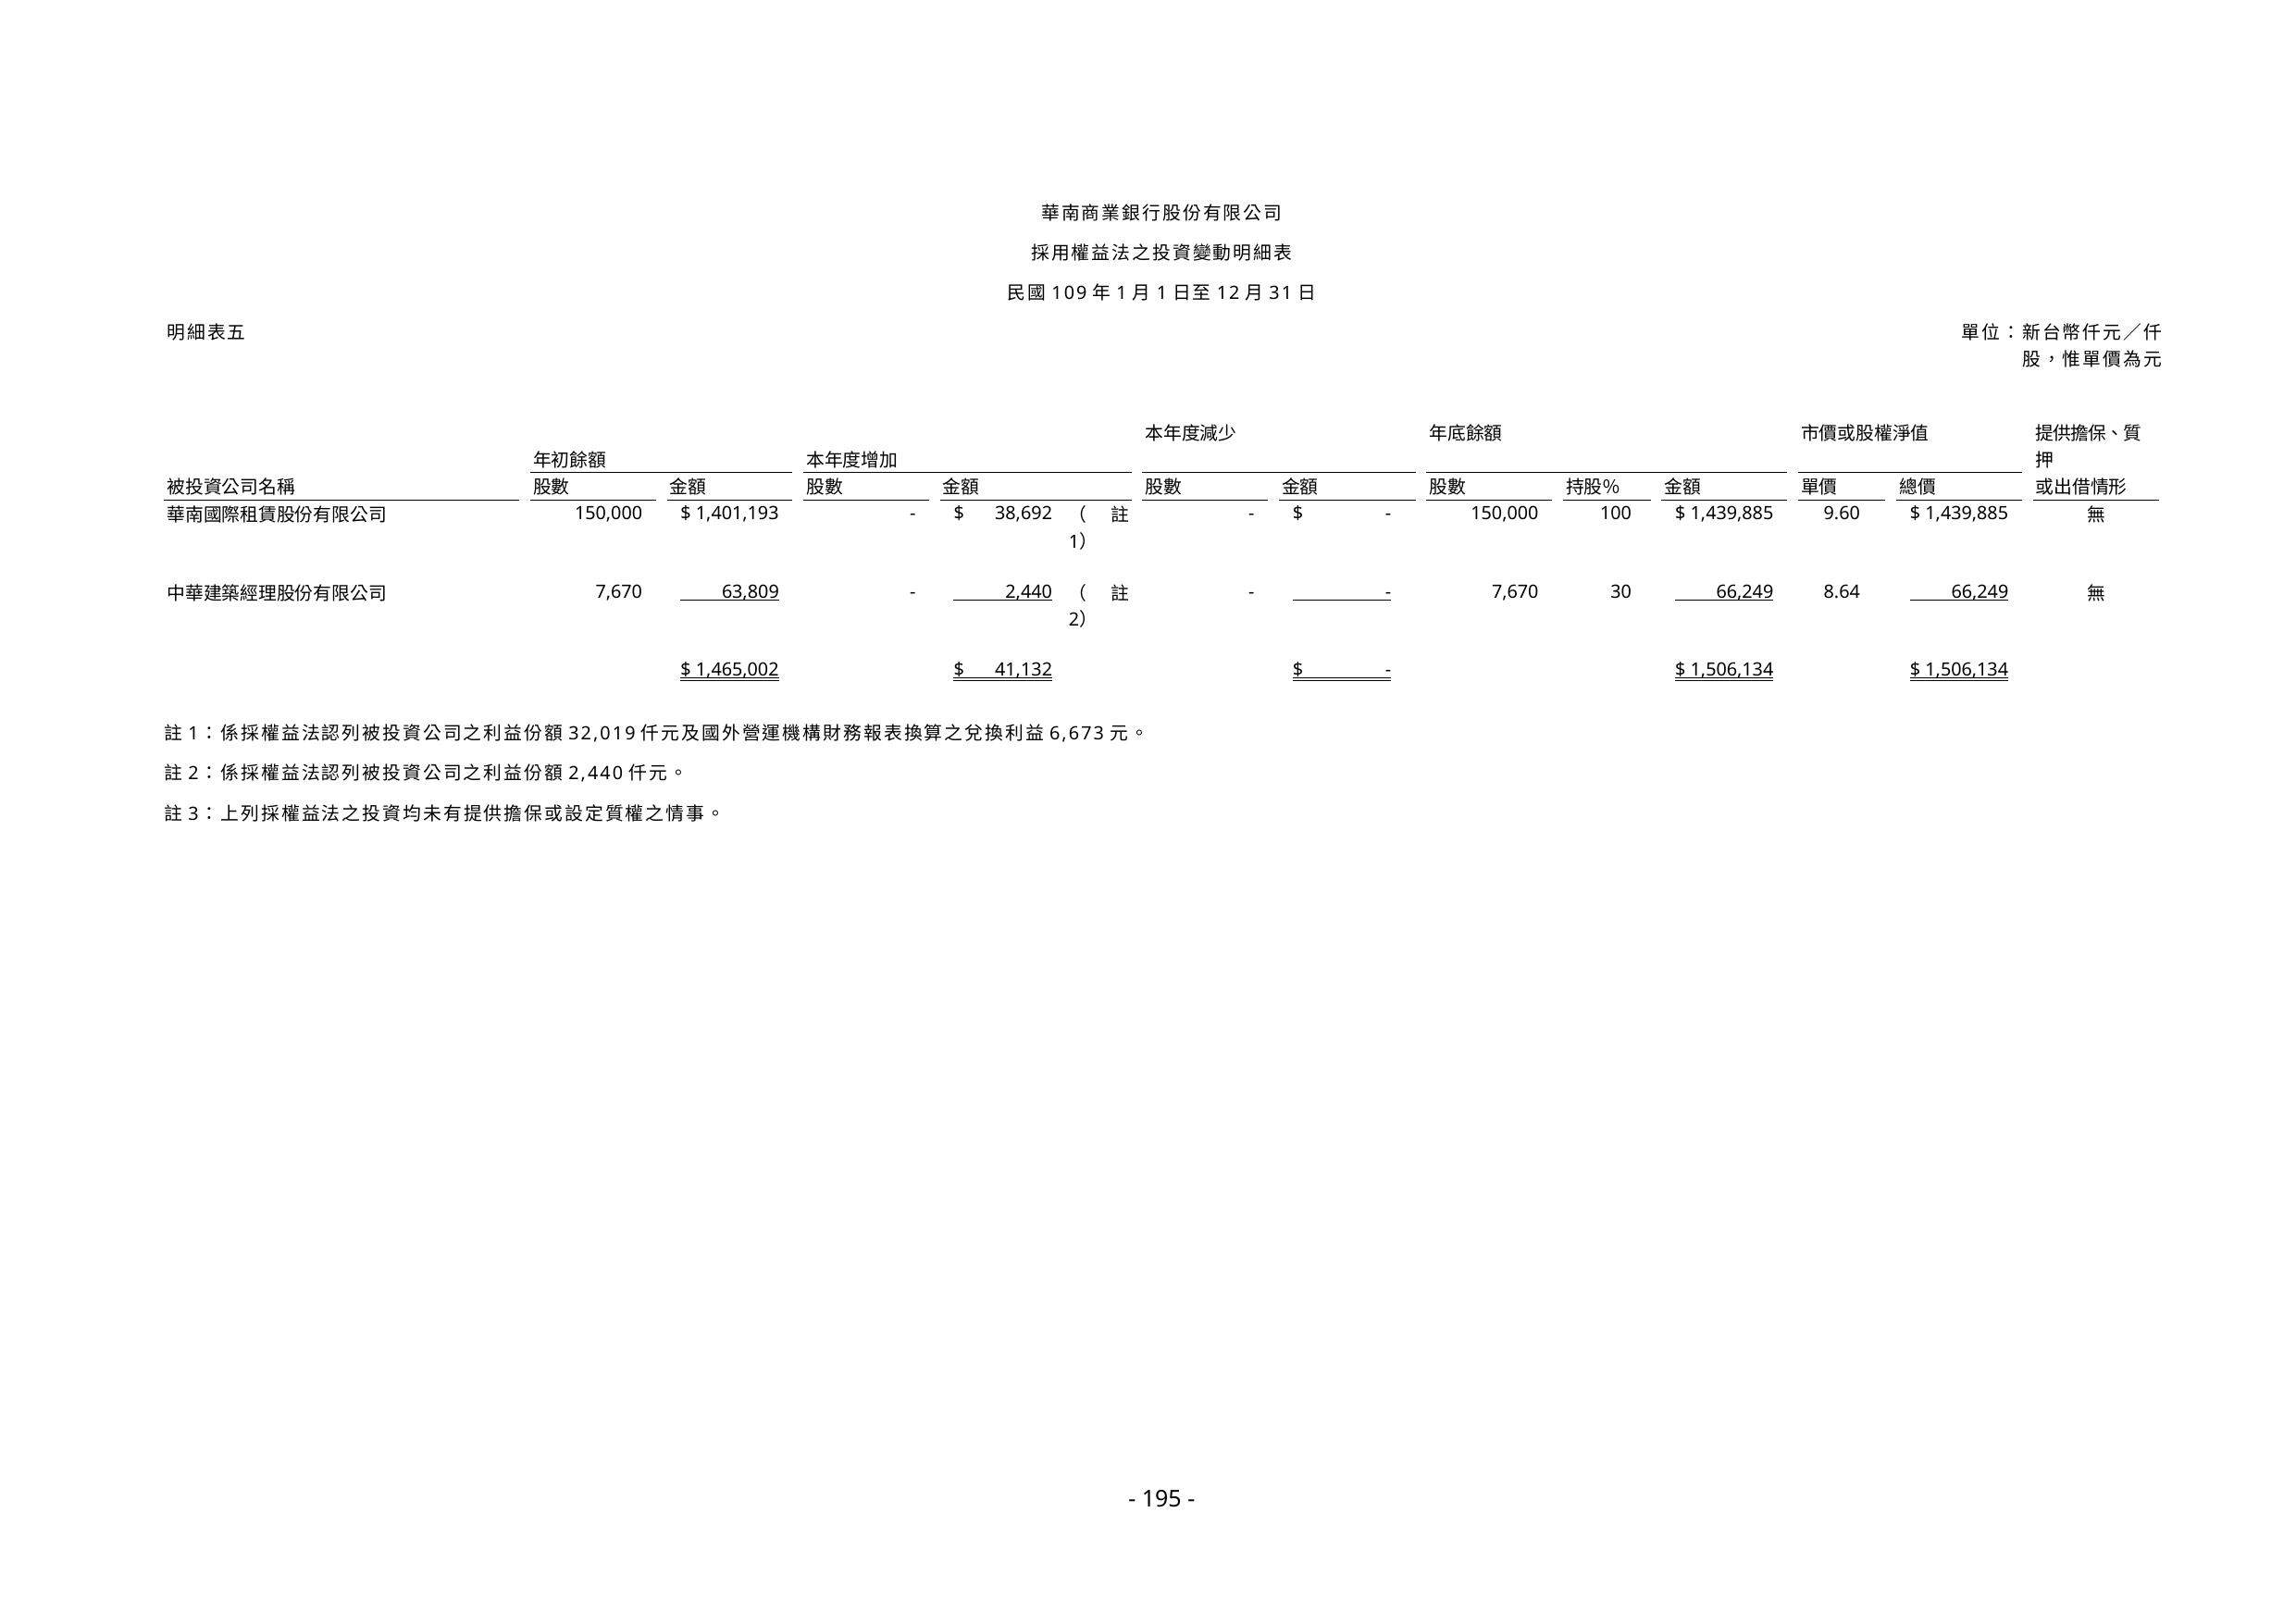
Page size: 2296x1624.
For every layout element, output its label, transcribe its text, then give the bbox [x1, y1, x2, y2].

table_cell 9.60 [1798, 501, 1885, 553]
table_cell [1651, 578, 1661, 631]
table_cell [1651, 553, 1661, 578]
table_cell （註2） [1066, 578, 1131, 631]
table_cell 無 [2033, 578, 2158, 631]
table_cell [1405, 632, 1415, 656]
table_cell 被投資公司名稱 [164, 472, 519, 500]
table_cell 66,249 [1661, 578, 1787, 631]
table_cell [656, 632, 667, 656]
table_cell [1552, 657, 1563, 681]
table_header 單位：新台幣仟元／仟 股，惟單價為元 [1164, 318, 2165, 381]
table_cell [1426, 657, 1552, 681]
table_cell [803, 553, 929, 578]
table_cell [530, 632, 656, 656]
table_cell [792, 578, 803, 631]
table_cell 金額 [667, 473, 792, 500]
table_cell [1132, 632, 1142, 656]
table_cell [1787, 500, 1798, 553]
table_cell [519, 657, 530, 681]
text 採用權益法之投資變動明細表 [164, 239, 2159, 265]
table_cell [1552, 632, 1563, 656]
table_cell [929, 500, 940, 553]
table_cell [164, 553, 519, 578]
table_cell [1066, 553, 1131, 578]
table_cell [1142, 553, 1268, 578]
table_cell 總價 [1896, 473, 2022, 500]
table_cell （註1） [1066, 501, 1131, 553]
table_cell [1142, 657, 1268, 681]
table_cell - [803, 578, 929, 631]
table_cell [1787, 553, 1798, 578]
table_cell [1787, 578, 1798, 631]
table_cell [1896, 553, 2022, 578]
table_cell [1416, 500, 1426, 553]
table_cell [1798, 632, 1885, 656]
table_cell [1563, 632, 1650, 656]
table_cell [1268, 632, 1279, 656]
table_cell [1885, 578, 1896, 631]
text 註1：係採權益法認列被投資公司之利益份額32,019仟元及國外營運機構財務報表換算之兌換利益6,673元。 [164, 719, 2159, 746]
table_cell [1416, 632, 1426, 656]
table_cell [1661, 553, 1787, 578]
table_cell [1405, 501, 1415, 553]
table_cell 150,000 [1426, 501, 1552, 553]
table_cell [519, 500, 530, 553]
table_header 本年度增加 [803, 419, 1131, 472]
table_cell [1563, 657, 1650, 681]
table_cell [1787, 632, 1798, 656]
table_cell [1426, 632, 1552, 656]
table_cell [656, 657, 667, 681]
table_cell [1416, 657, 1426, 681]
table_cell [1142, 632, 1268, 656]
table_cell [1651, 657, 1661, 681]
table_cell [1279, 632, 1405, 656]
table_cell [1787, 657, 1798, 681]
table_cell [1416, 553, 1426, 578]
table_cell [1405, 553, 1415, 578]
table_header [519, 419, 530, 472]
table_cell [2033, 553, 2158, 578]
table_cell [940, 553, 1066, 578]
table_cell [2022, 632, 2033, 656]
table_cell [1552, 553, 1563, 578]
table_cell [2022, 472, 2033, 500]
table_cell [1132, 472, 1142, 500]
table_cell [792, 657, 803, 681]
table_cell [803, 657, 929, 681]
table_cell [803, 632, 929, 656]
table_cell [1885, 553, 1896, 578]
table_cell 30 [1563, 578, 1650, 631]
table_cell 單價 [1798, 473, 1885, 500]
table_cell 63,809 [667, 578, 792, 631]
table_cell [929, 473, 940, 500]
table_header [1132, 419, 1142, 472]
table_cell [2022, 553, 2033, 578]
table_cell $ 38,692 [940, 501, 1066, 553]
table_cell [1885, 657, 1896, 681]
text 註3：上列採權益法之投資均未有提供擔保或設定質權之情事。 [164, 799, 2159, 825]
table_cell [1651, 500, 1661, 553]
table_cell 或出借情形 [2033, 472, 2158, 500]
table_cell - [803, 501, 929, 553]
table_cell [792, 500, 803, 553]
table_cell [2022, 578, 2033, 631]
table_cell [1798, 657, 1885, 681]
table_cell [1268, 657, 1279, 681]
table_cell [1132, 500, 1142, 553]
table_cell $ 1,506,134 [1661, 657, 1787, 681]
table_cell $ 1,439,885 [1896, 501, 2022, 553]
table_cell [1132, 553, 1142, 578]
table_cell $ - [1279, 657, 1405, 681]
table_cell [519, 578, 530, 631]
table_cell 中華建築經理股份有限公司 [164, 578, 519, 631]
table_header 年初餘額 [530, 419, 792, 472]
table_cell [667, 553, 792, 578]
table_cell 66,249 [1896, 578, 2022, 631]
table_header [1416, 419, 1426, 472]
table_cell [164, 632, 519, 656]
table_cell $ 1,401,193 [667, 501, 792, 553]
table_cell [1661, 632, 1787, 656]
table_cell [1405, 578, 1415, 631]
table_cell [1416, 578, 1426, 631]
table_cell [792, 553, 803, 578]
table_cell [2033, 657, 2158, 681]
table_cell [656, 473, 667, 500]
table_header [164, 419, 519, 472]
table_cell 股數 [530, 473, 656, 500]
table_cell [1066, 657, 1131, 681]
table_cell [1132, 657, 1142, 681]
table_cell [1552, 578, 1563, 631]
table_header [1787, 419, 1798, 472]
table_cell [656, 578, 667, 631]
table_cell $ - [1279, 501, 1405, 553]
table_cell [1416, 472, 1426, 500]
table_cell [929, 657, 940, 681]
table_cell [1268, 473, 1279, 500]
table_header [2022, 419, 2033, 472]
table_cell $ 1,465,002 [667, 657, 792, 681]
table_cell [1651, 473, 1661, 500]
table_cell [519, 472, 530, 500]
table_cell 股數 [1426, 473, 1552, 500]
table_cell 無 [2033, 501, 2158, 553]
table_cell [1552, 500, 1563, 553]
table_cell [1268, 500, 1279, 553]
table_cell [656, 553, 667, 578]
table_cell [1885, 473, 1896, 500]
table_header 明細表五 [164, 318, 1164, 381]
table_cell [1651, 632, 1661, 656]
table_cell 華南國際租賃股份有限公司 [164, 501, 519, 553]
table_cell 股數 [1142, 473, 1268, 500]
table_cell [929, 578, 940, 631]
table_cell 8.64 [1798, 578, 1885, 631]
table_cell 股數 [803, 473, 929, 500]
table_cell [2033, 632, 2158, 656]
table_cell [1552, 473, 1563, 500]
table_cell [1268, 578, 1279, 631]
text 民國109年1月1日至12月31日 [164, 279, 2159, 304]
table_cell [519, 632, 530, 656]
table_cell [1405, 657, 1415, 681]
table_cell [164, 657, 519, 681]
table_cell [1798, 553, 1885, 578]
table_cell [1279, 553, 1405, 578]
table_cell [1426, 553, 1552, 578]
table_cell $ 1,506,134 [1896, 657, 2022, 681]
table_cell [1563, 553, 1650, 578]
table_cell [929, 553, 940, 578]
table_cell - [1279, 578, 1405, 631]
table_cell [519, 553, 530, 578]
table_cell - [1142, 501, 1268, 553]
table_cell 7,670 [1426, 578, 1552, 631]
table_cell [1885, 632, 1896, 656]
table_cell 金額 [1279, 473, 1415, 500]
table_cell 持股％ [1563, 473, 1650, 500]
table_cell [1132, 578, 1142, 631]
table_header 市價或股權淨值 [1798, 419, 2022, 472]
table_cell $ 1,439,885 [1661, 501, 1787, 553]
table_header 年底餘額 [1426, 419, 1787, 472]
table_cell [1885, 500, 1896, 553]
table_header 本年度減少 [1142, 419, 1415, 472]
table_cell [656, 500, 667, 553]
text 華南商業銀行股份有限公司 [164, 199, 2159, 225]
table_cell [1896, 632, 2022, 656]
text 註2：係採權益法認列被投資公司之利益份額2,440仟元。 [164, 759, 2159, 786]
table_cell [1787, 472, 1798, 500]
table_cell [792, 632, 803, 656]
table_cell 金額 [940, 473, 1131, 500]
table_cell 7,670 [530, 578, 656, 631]
table_cell 100 [1563, 501, 1650, 553]
table_cell [530, 657, 656, 681]
table_cell 2,440 [940, 578, 1066, 631]
table_cell 金額 [1661, 473, 1787, 500]
table_cell [940, 632, 1066, 656]
table_header 提供擔保、質押 [2033, 419, 2158, 472]
table_cell [1268, 553, 1279, 578]
table_cell $ 41,132 [940, 657, 1066, 681]
table_cell [1066, 632, 1131, 656]
table_cell [667, 632, 792, 656]
table_header [792, 419, 803, 472]
table_cell [929, 632, 940, 656]
table_cell [2022, 500, 2033, 553]
table_cell [530, 553, 656, 578]
table_cell [2022, 657, 2033, 681]
table_cell 150,000 [530, 501, 656, 553]
table_cell - [1142, 578, 1268, 631]
table_cell [792, 472, 803, 500]
